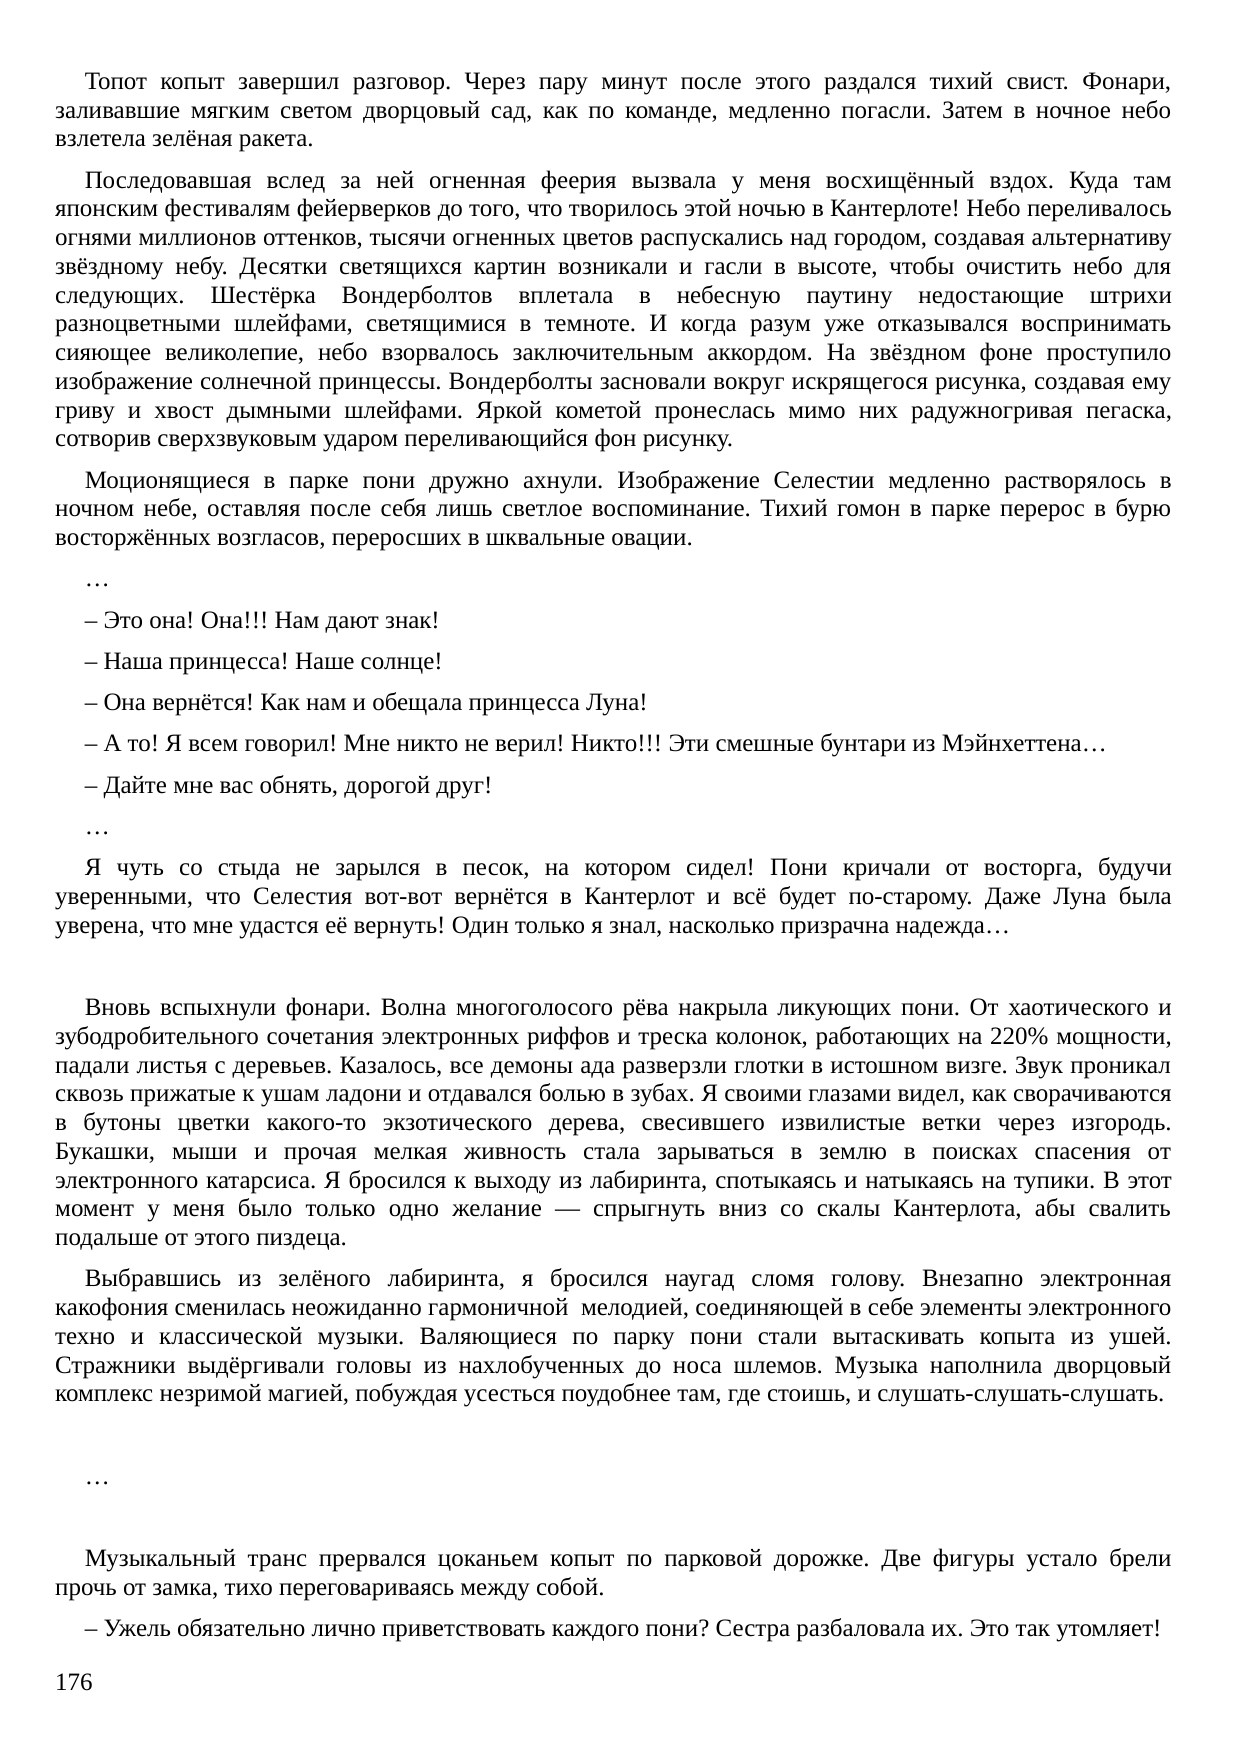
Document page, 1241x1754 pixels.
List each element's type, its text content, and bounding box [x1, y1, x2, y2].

text – А то! Я всем говорил! Мне никто не верил! Никто!!! Эти смешные бунтари из Мэйнхеттена… [55, 728, 1173, 757]
text – Дайте мне вас обнять, дорогой друг! [55, 770, 1173, 798]
text Музыкальный транс прервался цоканьем копыт по парковой дорожке. Две фигуры устало брели прочь от замка, тихо переговариваясь между собой. [55, 1543, 1173, 1601]
text … [55, 811, 1173, 840]
text Последовавшая вслед за ней огненная феерия вызвала у меня восхищённый вздох. Куда там японским фестивалям фейерверков до того, что творилось этой ночью в Кантерлоте! Небо переливалось огнями миллионов оттенков, тысячи огненных цветов распускались над городом, создавая альтернативу звёздному небу. Десятки светящихся картин возникали и гасли в высоте, чтобы очистить небо для следующих. Шестёрка Вондерболтов вплетала в небесную паутину недостающие штрихи разноцветными шлейфами, светящимися в темноте. И когда разум уже отказывался воспринимать сияющее великолепие, небо взорвалось заключительным аккордом. На звёздном фоне проступило изображение солнечной принцессы. Вондерболты засновали вокруг искрящегося рисунка, создавая ему гриву и хвост дымными шлейфами. Яркой кометой пронеслась мимо них радужногривая пегаска, сотворив сверхзвуковым ударом переливающийся фон рисунку. [55, 165, 1173, 452]
text Выбравшись из зелёного лабиринта, я бросился наугад сломя голову. Внезапно электронная какофония сменилась неожиданно гармоничной мелодией, соединяющей в себе элементы электронного техно и классической музыки. Валяющиеся по парку пони стали вытаскивать копыта из ушей. Стражники выдёргивали головы из нахлобученных до носа шлемов. Музыка наполнила дворцовый комплекс незримой магией, побуждая усесться поудобнее там, где стоишь, и слушать-слушать-слушать. [55, 1263, 1173, 1407]
text – Ужель обязательно лично приветствовать каждого пони? Сестра разбаловала их. Это так утомляет! [55, 1613, 1173, 1642]
text … [55, 1461, 1173, 1490]
text Я чуть со стыда не зарылся в песок, на котором сидел! Пони кричали от восторга, будучи уверенными, что Селестия вот-вот вернётся в Кантерлот и всё будет по-старому. Даже Луна была уверена, что мне удастся её вернуть! Один только я знал, насколько призрачна надежда… [55, 852, 1173, 938]
text – Это она! Она!!! Нам дают знак! [55, 605, 1173, 633]
text Топот копыт завершил разговор. Через пару минут после этого раздался тихий свист. Фонари, заливавшие мягким светом дворцовый сад, как по команде, медленно погасли. Затем в ночное небо взлетела зелёная ракета. [55, 66, 1173, 152]
text Вновь вспыхнули фонари. Волна многоголосого рёва накрыла ликующих пони. От хаотического и зубодробительного сочетания электронных риффов и треска колонок, работающих на 220% мощности, падали листья с деревьев. Казалось, все демоны ада разверзли глотки в истошном визге. Звук проникал сквозь прижатые к ушам ладони и отдавался болью в зубах. Я своими глазами видел, как сворачиваются в бутоны цветки какого-то экзотического дерева, свесившего извилистые ветки через изгородь. Букашки, мыши и прочая мелкая живность стала зарываться в землю в поисках спасения от электронного катарсиса. Я бросился к выходу из лабиринта, спотыкаясь и натыкаясь на тупики. В этот момент у меня было только одно желание — спрыгнуть вниз со скалы Кантерлота, абы свалить подальше от этого пиздеца. [55, 992, 1173, 1251]
text – Наша принцесса! Наше солнце! [55, 646, 1173, 675]
text – Она вернётся! Как нам и обещала принцесса Луна! [55, 687, 1173, 716]
text … [55, 563, 1173, 592]
text Моционящиеся в парке пони дружно ахнули. Изображение Селестии медленно растворялось в ночном небе, оставляя после себя лишь светлое воспоминание. Тихий гомон в парке перерос в бурю восторжённых возгласов, переросших в шквальные овации. [55, 465, 1173, 551]
